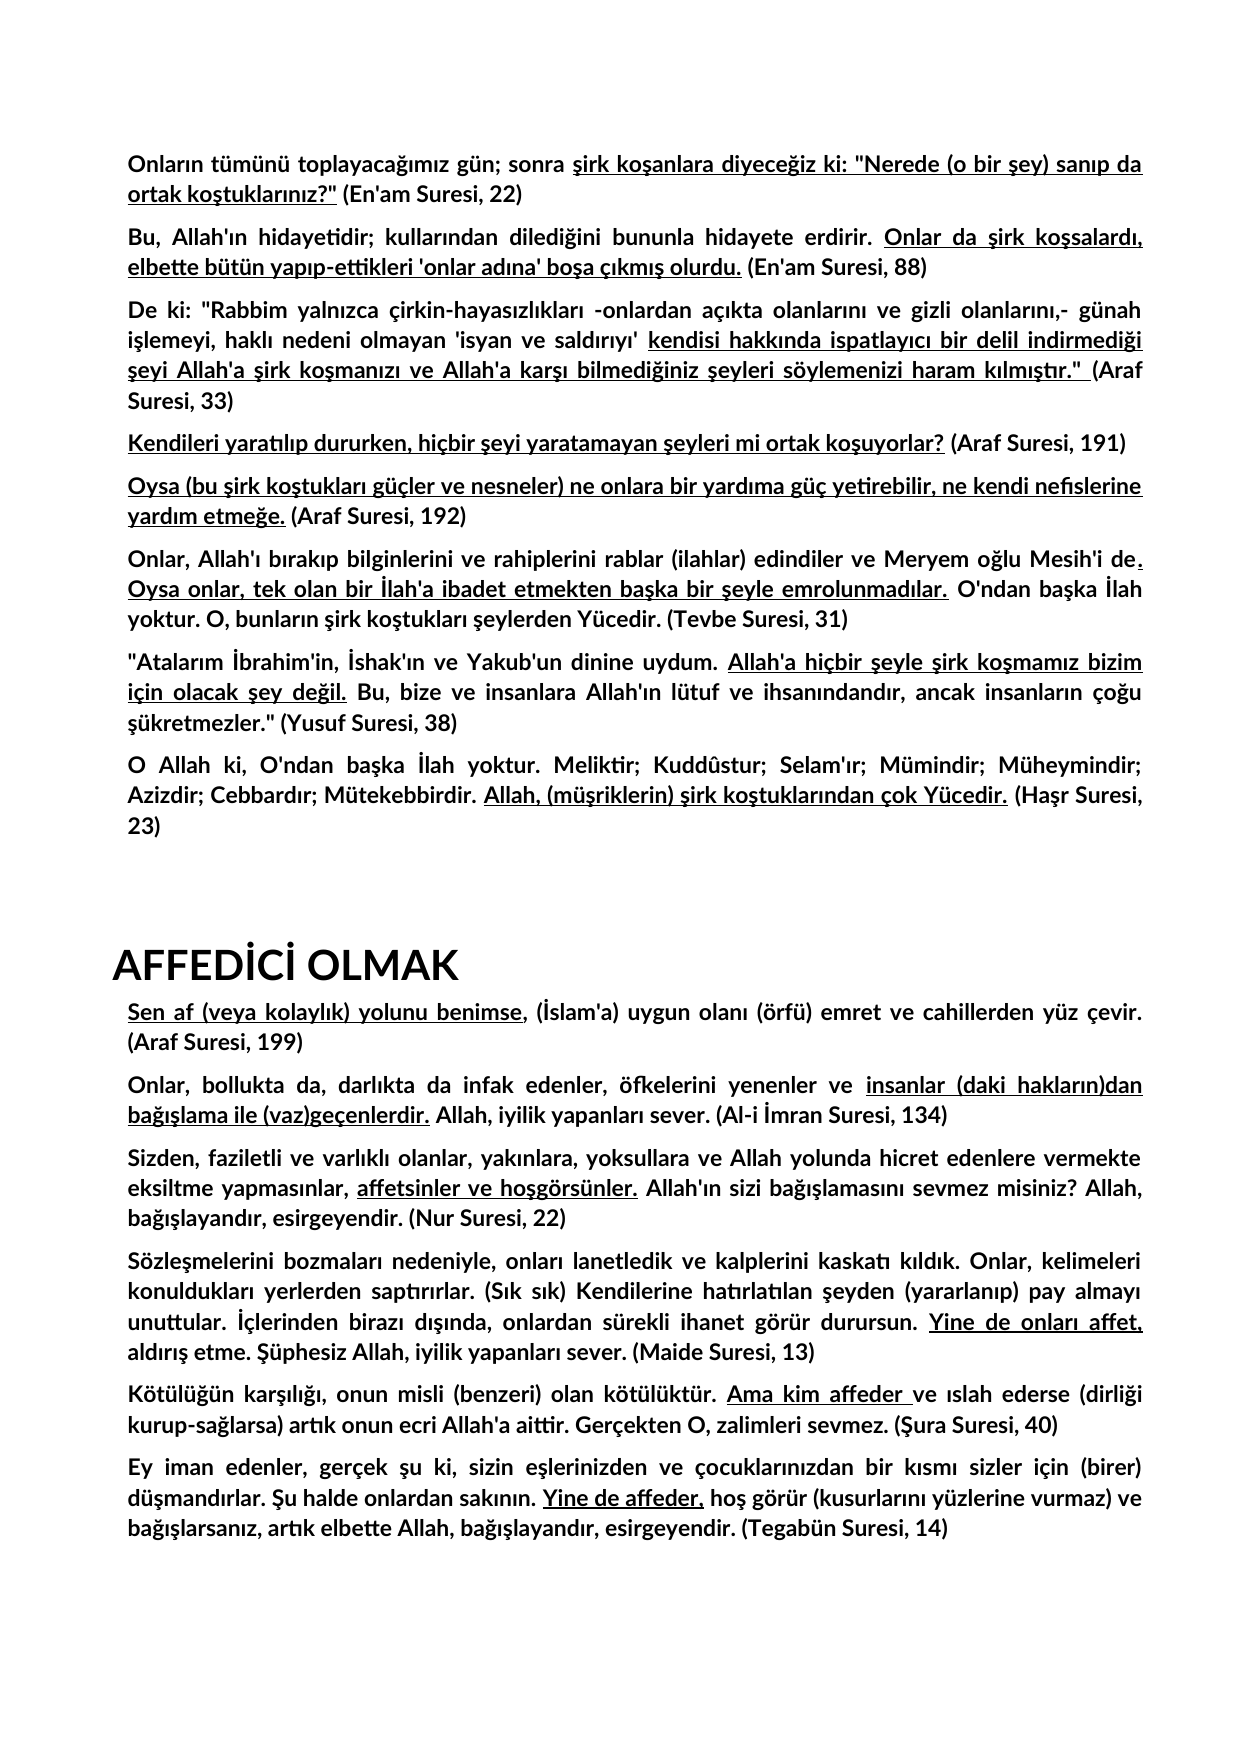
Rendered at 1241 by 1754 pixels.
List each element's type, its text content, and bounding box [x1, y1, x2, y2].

text De ki: "Rabbim yalnızca çirkin-hayasızlıkları -onlardan açıkta olanlarını ve gizli olanlarını,- günah işlemeyi, haklı nedeni olmayan 'isyan ve saldırıyı' kendisi hakkında ispatlayıcı bir delil indirmediği şeyi Allah'a şirk koşmanızı ve Allah'a karşı bilmediğiniz şeyleri söylemenizi haram kılmıştır." (Araf Suresi, 33) [127, 296, 1143, 414]
text Bu, Allah'ın hidayetidir; kullarından dilediğini bununla hidayete erdirir. Onlar da şirk koşsalardı, elbette bütün yapıp-ettikleri 'onlar adına' boşa çıkmış olurdu. (En'am Suresi, 88) [127, 223, 1143, 281]
text O Allah ki, O'ndan başka İlah yoktur. Meliktir; Kuddûstur; Selam'ır; Mümindir; Müheymindir; Azizdir; Cebbardır; Mütekebbirdir. Allah, (müşriklerin) şirk koştuklarından çok Yücedir. (Haşr Suresi, 23) [127, 751, 1143, 839]
text Ey iman edenler, gerçek şu ki, sizin eşlerinizden ve çocuklarınızdan bir kısmı sizler için (birer) düşmandırlar. Şu halde onlardan sakının. Yine de affeder, hoş görür (kusurlarını yüzlerine vurmaz) ve bağışlarsanız, artık elbette Allah, bağışlayandır, esirgeyendir. (Tegabün Suresi, 14) [127, 1453, 1143, 1541]
text Sen af (veya kolaylık) yolunu benimse, (İslam'a) uygun olanı (örfü) emret ve cahillerden yüz çevir. (Araf Suresi, 199) [127, 998, 1143, 1056]
text "Atalarım İbrahim'in, İshak'ın ve Yakub'un dinine uydum. Allah'a hiçbir şeyle şirk koşmamız bizim için olacak şey değil. Bu, bize ve insanlara Allah'ın lütuf ve ihsanındandır, ancak insanların çoğu şükretmezler." (Yusuf Suresi, 38) [127, 648, 1143, 736]
text Oysa (bu şirk koştukları güçler ve nesneler) ne onlara bir yardıma güç yetirebilir, ne kendi nefislerine [127, 472, 1143, 496]
text Sözleşmelerini bozmaları nedeniyle, onları lanetledik ve kalplerini kaskatı kıldık. Onlar, kelimeleri konuldukları yerlerden saptırırlar. (Sık sık) Kendilerine hatırlatılan şeyden (yararlanıp) pay almayı unuttular. İçlerinden birazı dışında, onlardan sürekli ihanet görür durursun. Yine de onları affet, aldırış etme. Şüphesiz Allah, iyilik yapanları sever. (Maide Suresi, 13) [127, 1247, 1143, 1365]
text Kendileri yaratılıp dururken, hiçbir şeyi yaratamayan şeyleri mi ortak koşuyorlar? (Araf Suresi, 191) [127, 429, 1143, 457]
text Onlar, bollukta da, darlıkta da infak edenler, öfkelerini yenenler ve insanlar (daki hakların)dan bağışlama ile (vaz)geçenlerdir. Allah, iyilik yapanları sever. (Al-i İmran Suresi, 134) [127, 1071, 1143, 1128]
text Kötülüğün karşılığı, onun misli (benzeri) olan kötülüktür. Ama kim affeder ve ıslah ederse (dirliği kurup-sağlarsa) artık onun ecri Allah'a aittir. Gerçekten O, zalimleri sevmez. (Şura Suresi, 40) [127, 1380, 1143, 1438]
text yardım etmeğe. (Araf Suresi, 192) [127, 497, 1143, 529]
subtitle AFFEDİCİ OLMAK [112, 939, 1165, 989]
text Sizden, faziletli ve varlıklı olanlar, yakınlara, yoksullara ve Allah yolunda hicret edenlere vermekte eksiltme yapmasınlar, affetsinler ve hoşgörsünler. Allah'ın sizi bağışlamasını sevmez misiniz? Allah, bağışlayandır, esirgeyendir. (Nur Suresi, 22) [127, 1144, 1143, 1232]
text Onların tümünü toplayacağımız gün; sonra şirk koşanlara diyeceğiz ki: "Nerede (o bir şey) sanıp da ortak koştuklarınız?" (En'am Suresi, 22) [127, 150, 1143, 208]
text Onlar, Allah'ı bırakıp bilginlerini ve rahiplerini rablar (ilahlar) edindiler ve Meryem oğlu Mesih'i de. Oysa onlar, tek olan bir İlah'a ibadet etmekten başka bir şeyle emrolunmadılar. O'ndan başka İlah yoktur. O, bunların şirk koştukları şeylerden Yücedir. (Tevbe Suresi, 31) [127, 545, 1143, 633]
